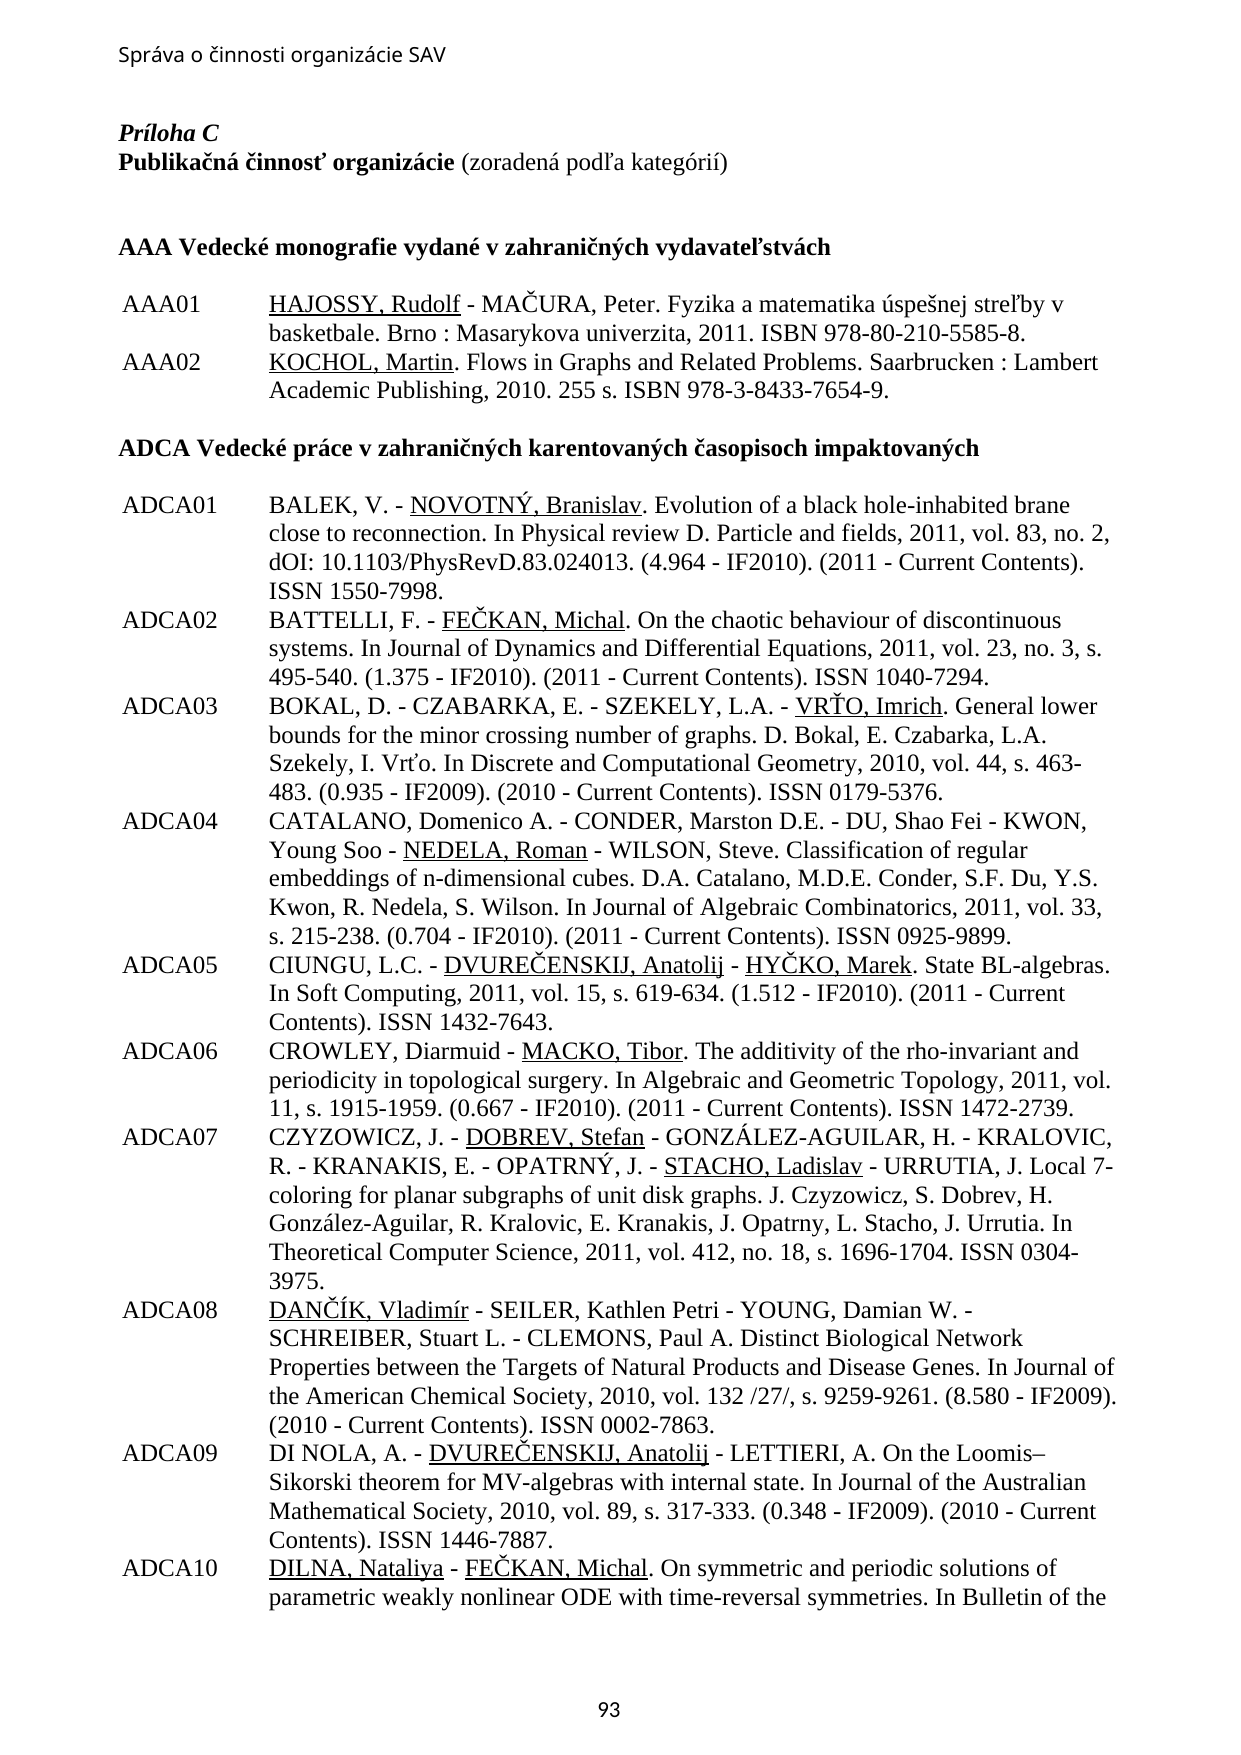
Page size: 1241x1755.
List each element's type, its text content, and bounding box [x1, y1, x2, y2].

table_cell ADCA09 [122, 1439, 269, 1553]
table_header BALEK, V. - NOVOTNÝ, Branislav. Evolution of a black hole-inhabited brane close to reconnection. In Physical review D. Particle and fields, 2011, vol. 83, no. 2, dOI: 10.1103/PhysRevD.83.024013. (4.964 - IF2010). (2011 - Current Contents). ISSN 1550-7998. [269, 490, 1122, 605]
table_cell ADCA02 [122, 605, 269, 691]
table_cell ADCA08 [122, 1295, 269, 1438]
table_cell BOKAL, D. - CZABARKA, E. - SZEKELY, L.A. - VRŤO, Imrich. General lower bounds for the minor crossing number of graphs. D. Bokal, E. Czabarka, L.A. Szekely, I. Vrťo. In Discrete and Computational Geometry, 2010, vol. 44, s. 463-483. (0.935 - IF2009). (2010 - Current Contents). ISSN 0179-5376. [269, 691, 1122, 806]
text ADCA Vedecké práce v zahraničných karentovaných časopisoch impaktovaných [118, 404, 1122, 490]
table_cell CZYZOWICZ, J. - DOBREV, Stefan - GONZÁLEZ-AGUILAR, H. - KRALOVIC, R. - KRANAKIS, E. - OPATRNÝ, J. - STACHO, Ladislav - URRUTIA, J. Local 7-coloring for planar subgraphs of unit disk graphs. J. Czyzowicz, S. Dobrev, H. González-Aguilar, R. Kralovic, E. Kranakis, J. Opatrny, L. Stacho, J. Urrutia. In Theoretical Computer Science, 2011, vol. 412, no. 18, s. 1696-1704. ISSN 0304-3975. [269, 1122, 1122, 1295]
text AAA Vedecké monografie vydané v zahraničných vydavateľstvách [118, 232, 1122, 289]
table_header ADCA01 [122, 490, 269, 605]
table_cell ADCA07 [122, 1122, 269, 1295]
table_cell KOCHOL, Martin. Flows in Graphs and Related Problems. Saarbrucken : Lambert Academic Publishing, 2010. 255 s. ISBN 978-3-8433-7654-9. [269, 347, 1122, 404]
table_cell CIUNGU, L.C. - DVUREČENSKIJ, Anatolij - HYČKO, Marek. State BL-algebras. In Soft Computing, 2011, vol. 15, s. 619-634. (1.512 - IF2010). (2011 - Current Contents). ISSN 1432-7643. [269, 950, 1122, 1036]
table_cell AAA02 [122, 347, 269, 404]
table_cell CATALANO, Domenico A. - CONDER, Marston D.E. - DU, Shao Fei - KWON, Young Soo - NEDELA, Roman - WILSON, Steve. Classification of regular embeddings of n-dimensional cubes. D.A. Catalano, M.D.E. Conder, S.F. Du, Y.S. Kwon, R. Nedela, S. Wilson. In Journal of Algebraic Combinatorics, 2011, vol. 33, s. 215-238. (0.704 - IF2010). (2011 - Current Contents). ISSN 0925-9899. [269, 806, 1122, 950]
table_cell CROWLEY, Diarmuid - MACKO, Tibor. The additivity of the rho-invariant and periodicity in topological surgery. In Algebraic and Geometric Topology, 2011, vol. 11, s. 1915-1959. (0.667 - IF2010). (2011 - Current Contents). ISSN 1472-2739. [269, 1036, 1122, 1122]
table_cell ADCA03 [122, 691, 269, 806]
table_cell DANČÍK, Vladimír - SEILER, Kathlen Petri - YOUNG, Damian W. - SCHREIBER, Stuart L. - CLEMONS, Paul A. Distinct Biological Network Properties between the Targets of Natural Products and Disease Genes. In Journal of the American Chemical Society, 2010, vol. 132 /27/, s. 9259-9261. (8.580 - IF2009). (2010 - Current Contents). ISSN 0002-7863. [269, 1295, 1122, 1438]
table_header AAA01 [122, 289, 269, 347]
table_cell BATTELLI, F. - FEČKAN, Michal. On the chaotic behaviour of discontinuous systems. In Journal of Dynamics and Differential Equations, 2011, vol. 23, no. 3, s. 495-540. (1.375 - IF2010). (2011 - Current Contents). ISSN 1040-7294. [269, 605, 1122, 691]
table_cell DILNA, Nataliya - FEČKAN, Michal. On symmetric and periodic solutions of parametric weakly nonlinear ODE with time-reversal symmetries. In Bulletin of the [269, 1554, 1122, 1611]
table_cell ADCA10 [122, 1554, 269, 1611]
table_cell ADCA04 [122, 806, 269, 950]
table_cell ADCA06 [122, 1036, 269, 1122]
table_header HAJOSSY, Rudolf - MAČURA, Peter. Fyzika a matematika úspešnej streľby v basketbale. Brno : Masarykova univerzita, 2011. ISBN 978-80-210-5585-8. [269, 289, 1122, 347]
text Príloha C Publikačná činnosť organizácie (zoradená podľa kategórií) [118, 118, 1122, 232]
table_cell DI NOLA, A. - DVUREČENSKIJ, Anatolij - LETTIERI, A. On the Loomis–Sikorski theorem for MV-algebras with internal state. In Journal of the Australian Mathematical Society, 2010, vol. 89, s. 317-333. (0.348 - IF2009). (2010 - Current Contents). ISSN 1446-7887. [269, 1439, 1122, 1553]
table_cell ADCA05 [122, 950, 269, 1036]
